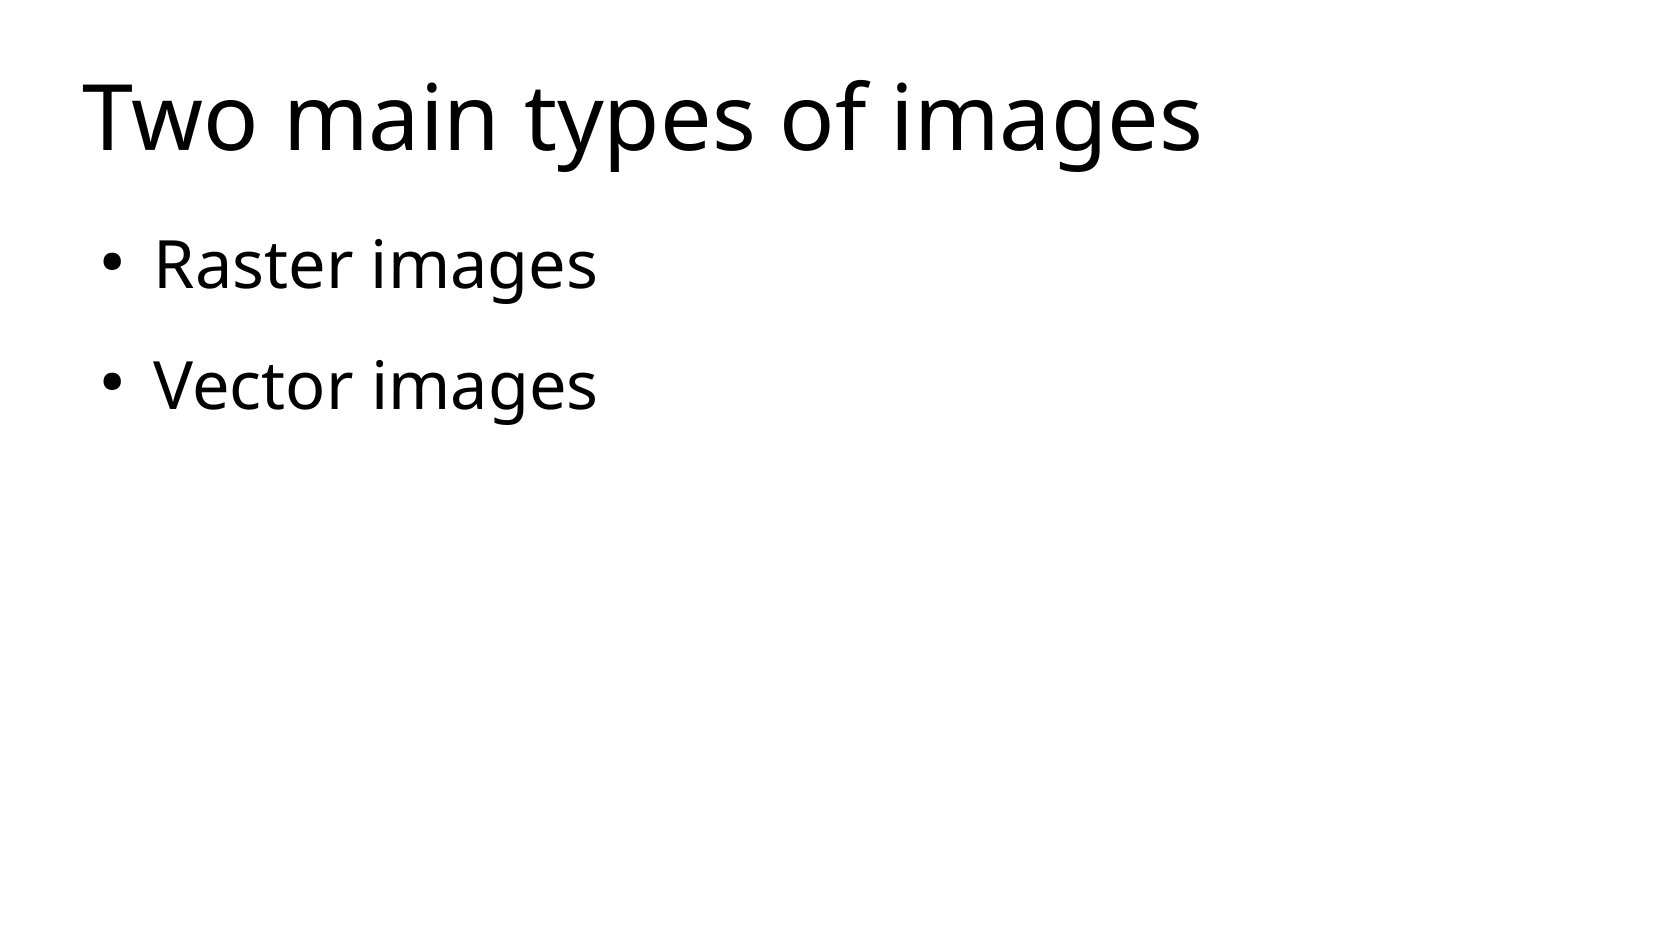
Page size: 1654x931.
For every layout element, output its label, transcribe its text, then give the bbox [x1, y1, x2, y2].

list Raster images Vector images [82, 217, 1571, 758]
title Two main types of images [82, 37, 1571, 193]
